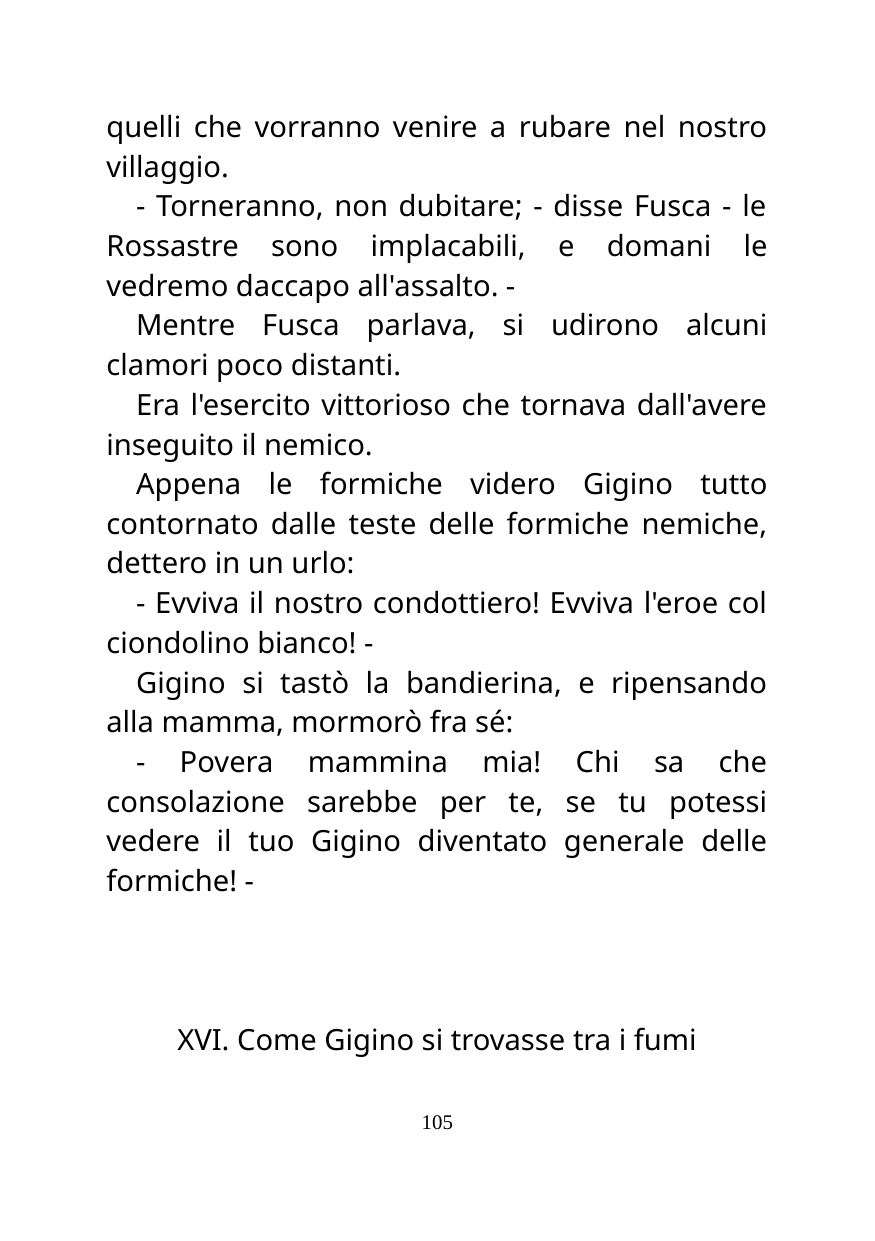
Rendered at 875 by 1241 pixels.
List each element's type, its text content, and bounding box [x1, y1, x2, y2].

text XVI. Come Gigino si trovasse tra i fumi [106, 1019, 768, 1059]
text Appena le formiche videro Gigino tutto contornato dalle teste delle formiche nemiche, dettero in un urlo: [106, 463, 768, 582]
text - Evviva il nostro condottiero! Evviva l'eroe col ciondolino bianco! - [106, 582, 768, 662]
text - Torneranno, non dubitare; - disse Fusca - le Rossastre sono implacabili, e domani le vedremo daccapo all'assalto. - [106, 186, 768, 305]
text - Povera mammina mia! Chi sa che consolazione sarebbe per te, se tu potessi vedere il tuo Gigino diventato generale delle formiche! - [106, 741, 768, 900]
text quelli che vorranno venire a rubare nel nostro villaggio. [106, 106, 768, 186]
text Gigino si tastò la bandierina, e ripensando alla mamma, mormorò fra sé: [106, 662, 768, 741]
text Mentre Fusca parlava, si udirono alcuni clamori poco distanti. [106, 305, 768, 384]
text Era l'esercito vittorioso che tornava dall'avere inseguito il nemico. [106, 384, 768, 463]
